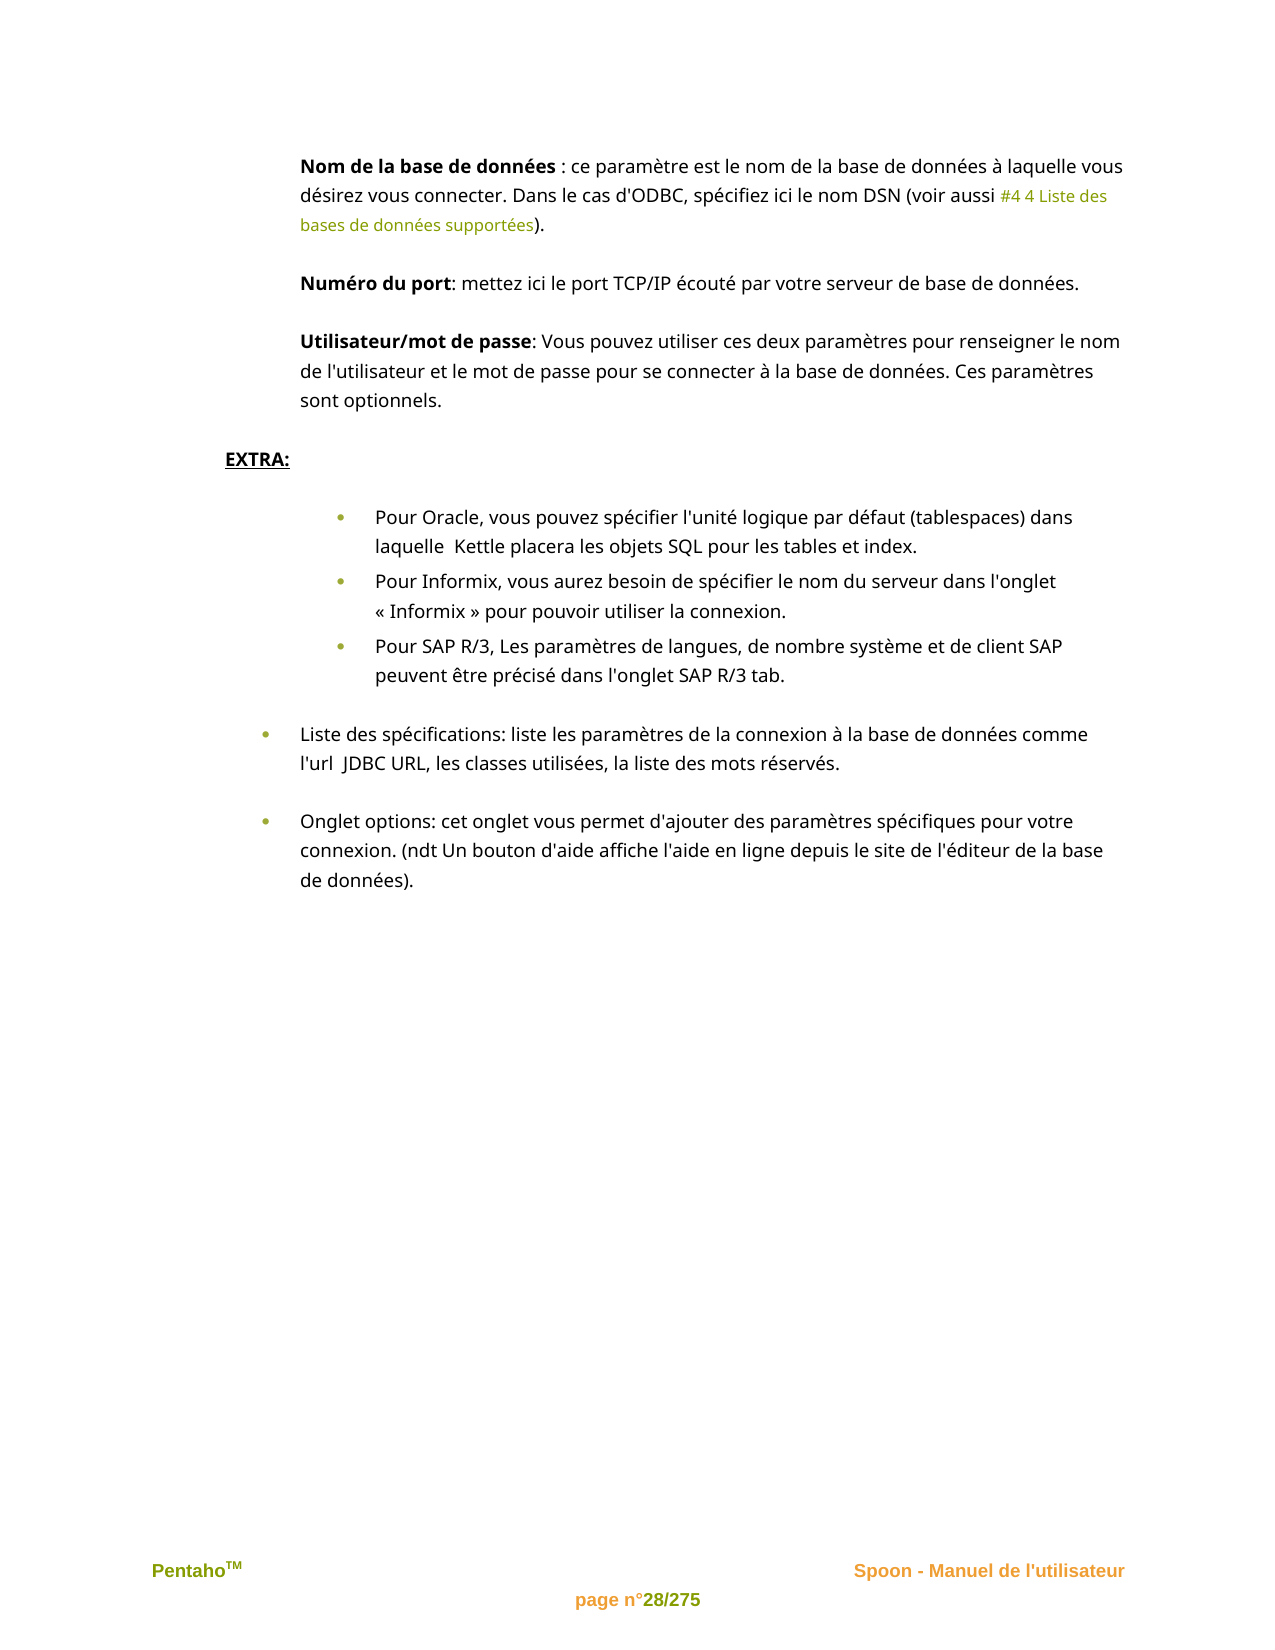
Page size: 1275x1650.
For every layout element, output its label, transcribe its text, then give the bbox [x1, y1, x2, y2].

text EXTRA: [225, 443, 1125, 472]
text Utilisateur/mot de passe: Vous pouvez utiliser ces deux paramètres pour renseigner le nom de l'utilisateur et le mot de passe pour se connecter à la base de données. Ces paramètres sont optionnels. [300, 326, 1125, 413]
list Pour Oracle, vous pouvez spécifier l'unité logique par défaut (tablespaces) dans laquelle Kettle placera les objets SQL pour les tables et index. [337, 501, 1125, 559]
text Numéro du port: mettez ici le port TCP/IP écouté par votre serveur de base de données. [300, 267, 1125, 296]
list Onglet options: cet onglet vous permet d'ajouter des paramètres spécifiques pour votre connexion. (ndt Un bouton d'aide affiche l'aide en ligne depuis le site de l'éditeur de la base de données). [262, 805, 1125, 893]
list Pour SAP R/3, Les paramètres de langues, de nombre système et de client SAP peuvent être précisé dans l'onglet SAP R/3 tab. [337, 630, 1125, 688]
list Liste des spécifications: liste les paramètres de la connexion à la base de données comme l'url JDBC URL, les classes utilisées, la liste des mots réservés. [262, 718, 1125, 776]
list Pour Informix, vous aurez besoin de spécifier le nom du serveur dans l'onglet « Informix » pour pouvoir utiliser la connexion. [337, 566, 1125, 624]
text Nom de la base de données : ce paramètre est le nom de la base de données à laquelle vous désirez vous connecter. Dans le cas d'ODBC, spécifiez ici le nom DSN (voir aussi #4 4 Liste des bases de données supportées). [300, 150, 1125, 237]
